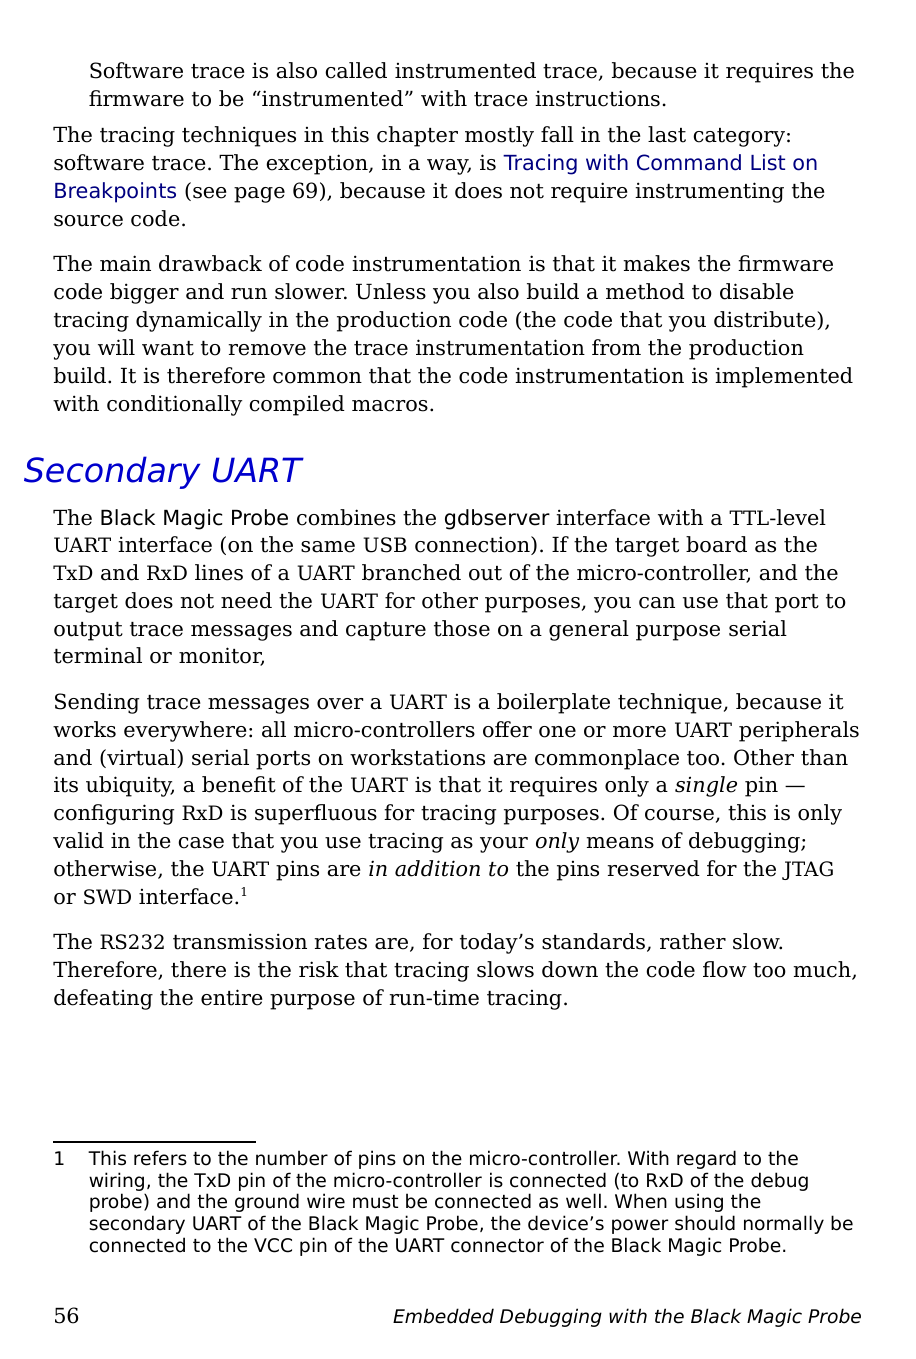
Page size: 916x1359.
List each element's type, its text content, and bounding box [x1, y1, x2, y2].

text The tracing techniques in this chapter mostly fall in the last category: software trace. The exception, in a way, is Tracing with Command List on Breakpoints (see page 68), because it does not require instrumenting the source code. [53, 123, 862, 231]
subtitle Secondary UART [24, 452, 862, 491]
text The main drawback of code instrumentation is that it makes the firmware code bigger and run slower. Unless you also build a method to disable tracing dynamically in the production code (the code that you distribute), you will want to remove the trace instrumentation from the production build. It is therefore common that the code instrumentation is implemented with conditionally compiled macros. [53, 252, 862, 416]
list Software trace is also called instrumented trace, because it requires the firmware to be “instrumented” with trace instructions. [53, 59, 862, 111]
text The Black Magic Probe combines the gdbserver interface with a TTL-level UART interface (on the same USB connection). If the target board as the TxD and RxD lines of a UART branched out of the micro-controller, and the target does not need the UART for other purposes, you can use that port to output trace messages and capture those on a general purpose serial terminal or monitor, [53, 506, 862, 669]
text The RS232 transmission rates are, for today’s standards, rather slow. Therefore, there is the risk that tracing slows down the code flow too much, defeating the entire purpose of run-time tracing. [53, 930, 862, 1010]
text Sending trace messages over a UART is a boilerplate technique, because it works everywhere: all micro-controllers offer one or more UART peripherals and (virtual) serial ports on workstations are commonplace too. Other than its ubiquity, a benefit of the UART is that it requires only a single pin — configuring RxD is superfluous for tracing purposes. Of course, this is only valid in the case that you use tracing as your only means of debugging; otherwise, the UART pins are in addition to the pins reserved for the JTAG or SWD interface. [53, 690, 862, 909]
text This refers to the number of pins on the micro-controller. With regard to the wiring, the TxD pin of the micro-controller is connected (to RxD of the debug probe) and the ground wire must be connected as well. When using the secondary UART of the Black Magic Probe, the device’s power should normally be connected to the VCC pin of the UART connector of the Black Magic Probe. [53, 1148, 862, 1257]
